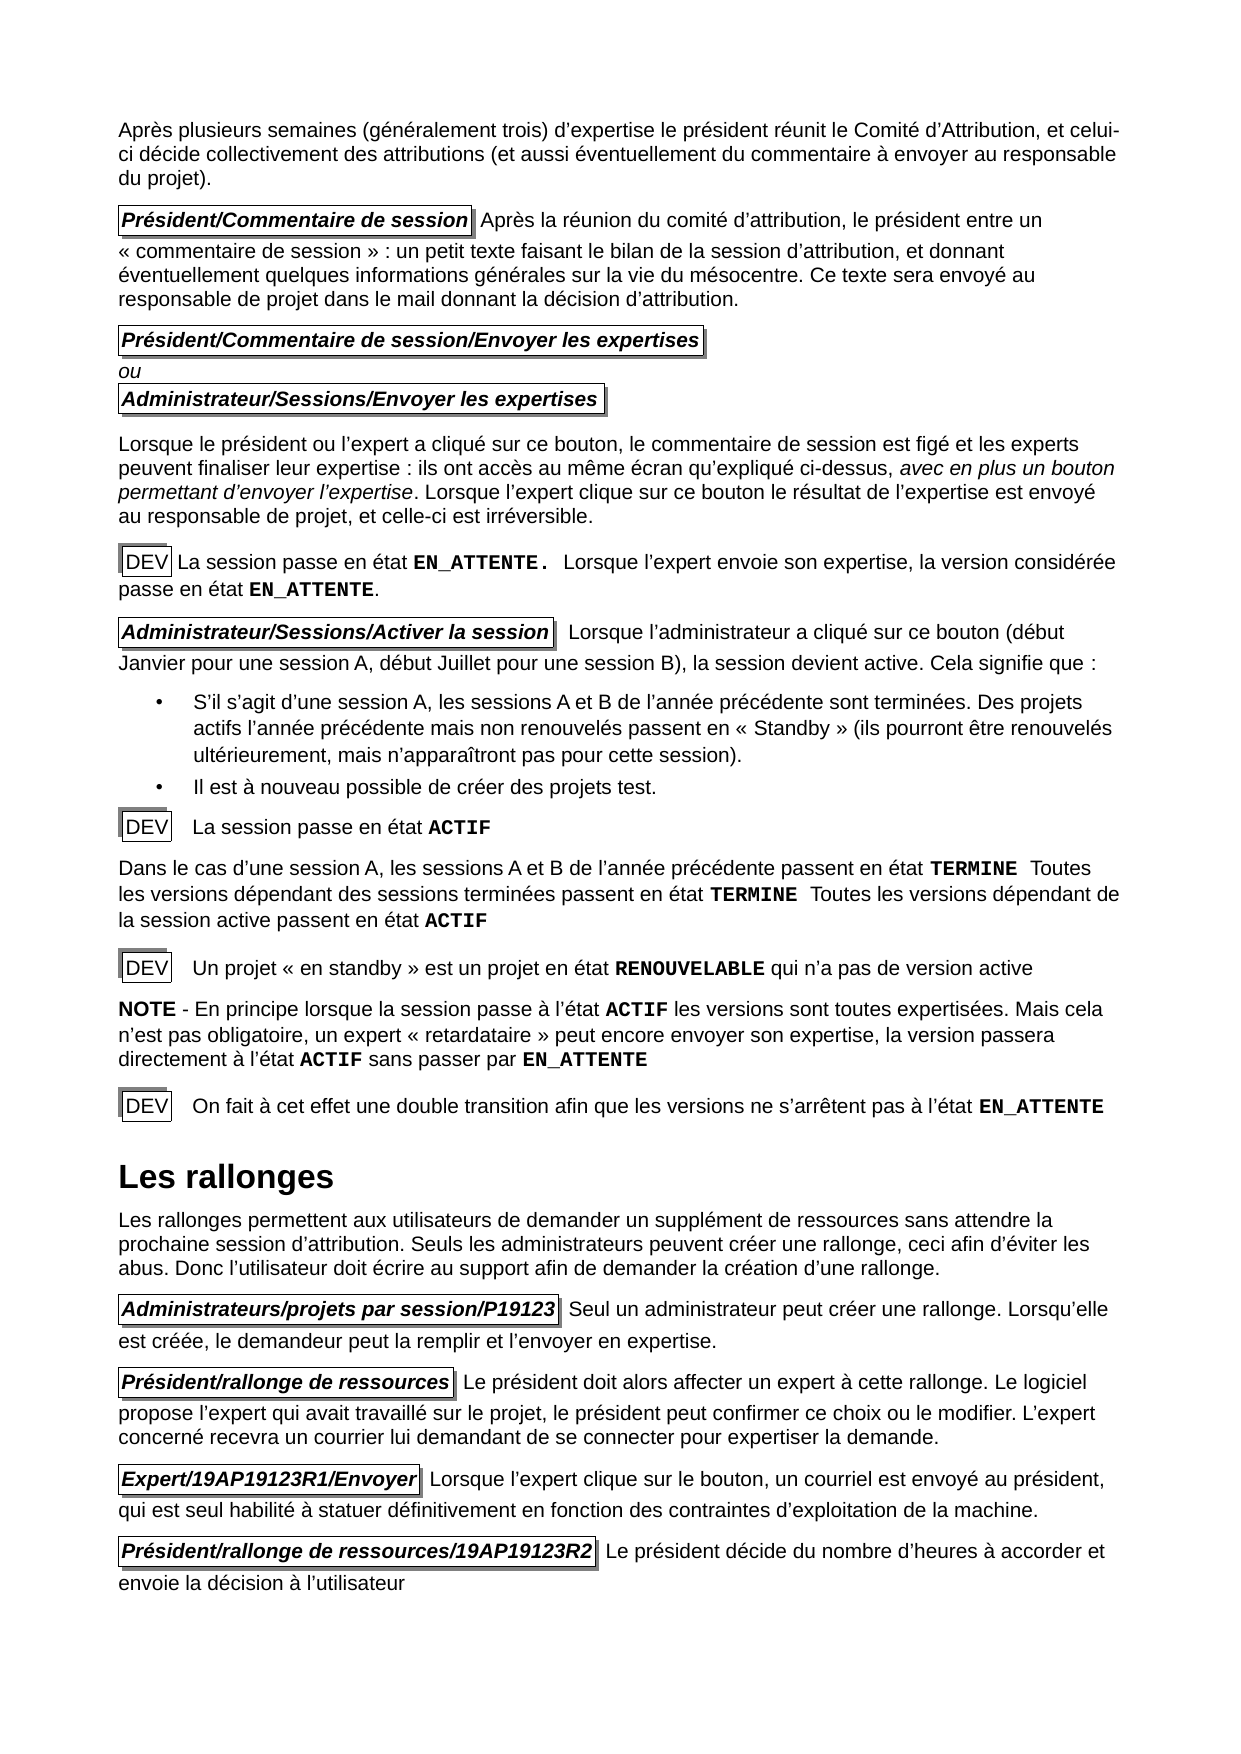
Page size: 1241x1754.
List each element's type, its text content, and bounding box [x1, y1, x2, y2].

text DEV La session passe en état EN_ATTENTE. Lorsque l’expert envoie son expertise, la version considérée passe en état EN_ATTENTE. [118, 542, 1122, 602]
list Il est à nouveau possible de créer des projets test. [156, 775, 1122, 799]
text Administrateurs/projets par session/P19123 Seul un administrateur peut créer une rallonge. Lorsqu’elle est créée, le demandeur peut la remplir et l’envoyer en expertise. [118, 1294, 1122, 1352]
subtitle Les rallonges [118, 1157, 1122, 1195]
text Expert/19AP19123R1/Envoyer Lorsque l’expert clique sur le bouton, un courriel est envoyé au président, qui est seul habilité à statuer définitivement en fonction des contraintes d’exploitation de la machine. [118, 1464, 1122, 1522]
text Président/Commentaire de session Après la réunion du comité d’attribution, le président entre un « commentaire de session » : un petit texte faisant le bilan de la session d’attribution, et donnant éventuellement quelques informations générales sur la vie du mésocentre. Ce texte sera envoyé au responsable de projet dans le mail donnant la décision d’attribution. [118, 204, 1122, 311]
text On fait à cet effet une double transition afin que les versions ne s’arrêtent pas à l’état EN_ATTENTE [167, 1087, 1122, 1121]
text Administrateur/Sessions/Activer la session Lorsque l’administrateur a cliqué sur ce bouton (début Janvier pour une session A, début Juillet pour une session B), la session devient active. Cela signifie que : [118, 617, 1122, 675]
text DEV [123, 953, 171, 982]
text Un projet « en standby » est un projet en état RENOUVELABLE qui n’a pas de version active [167, 948, 1122, 982]
text Les rallonges permettent aux utilisateurs de demander un supplément de ressources sans attendre la prochaine session d’attribution. Seuls les administrateurs peuvent créer une rallonge, ceci afin d’éviter les abus. Donc l’utilisateur doit écrire au support afin de demander la création d’une rallonge. [118, 1208, 1122, 1280]
text Président/rallonge de ressources/19AP19123R2 Le président décide du nombre d’heures à accorder et envoie la décision à l’utilisateur [118, 1536, 1122, 1594]
text Président/Commentaire de session/Envoyer les expertises ou Administrateur/Sessions/Envoyer les expertises [118, 325, 1122, 417]
text Dans le cas d’une session A, les sessions A et B de l’année précédente passent en état TERMINE Toutes les versions dépendant des sessions terminées passent en état TERMINE Toutes les versions dépendant de la session active passent en état ACTIF [118, 856, 1122, 933]
text Après plusieurs semaines (généralement trois) d’expertise le président réunit le Comité d’Attribution, et celui-ci décide collectivement des attributions (et aussi éventuellement du commentaire à envoyer au responsable du projet). [118, 118, 1122, 190]
text Lorsque le président ou l’expert a cliqué sur ce bouton, le commentaire de session est figé et les experts peuvent finaliser leur expertise : ils ont accès au même écran qu’expliqué ci-dessus, avec en plus un bouton permettant d’envoyer l’expertise. Lorsque l’expert clique sur ce bouton le résultat de l’expertise est envoyé au responsable de projet, et celle-ci est irréversible. [118, 432, 1122, 528]
text Président/rallonge de ressources Le président doit alors affecter un expert à cette rallonge. Le logiciel propose l’expert qui avait travaillé sur le projet, le président peut confirmer ce choix ou le modifier. L’expert concerné recevra un courrier lui demandant de se connecter pour expertiser la demande. [118, 1367, 1122, 1449]
text DEV [123, 1092, 171, 1121]
list S’il s’agit d’une session A, les sessions A et B de l’année précédente sont terminées. Des projets actifs l’année précédente mais non renouvelés passent en « Standby » (ils pourront être renouvelés ultérieurement, mais n’apparaîtront pas pour cette session). [156, 690, 1122, 767]
text La session passe en état ACTIF [167, 807, 1122, 841]
text DEV [123, 812, 171, 841]
text NOTE - En principe lorsque la session passe à l’état ACTIF les versions sont toutes expertisées. Mais cela n’est pas obligatoire, un expert « retardataire » peut encore envoyer son expertise, la version passera directement à l’état ACTIF sans passer par EN_ATTENTE [118, 997, 1122, 1072]
